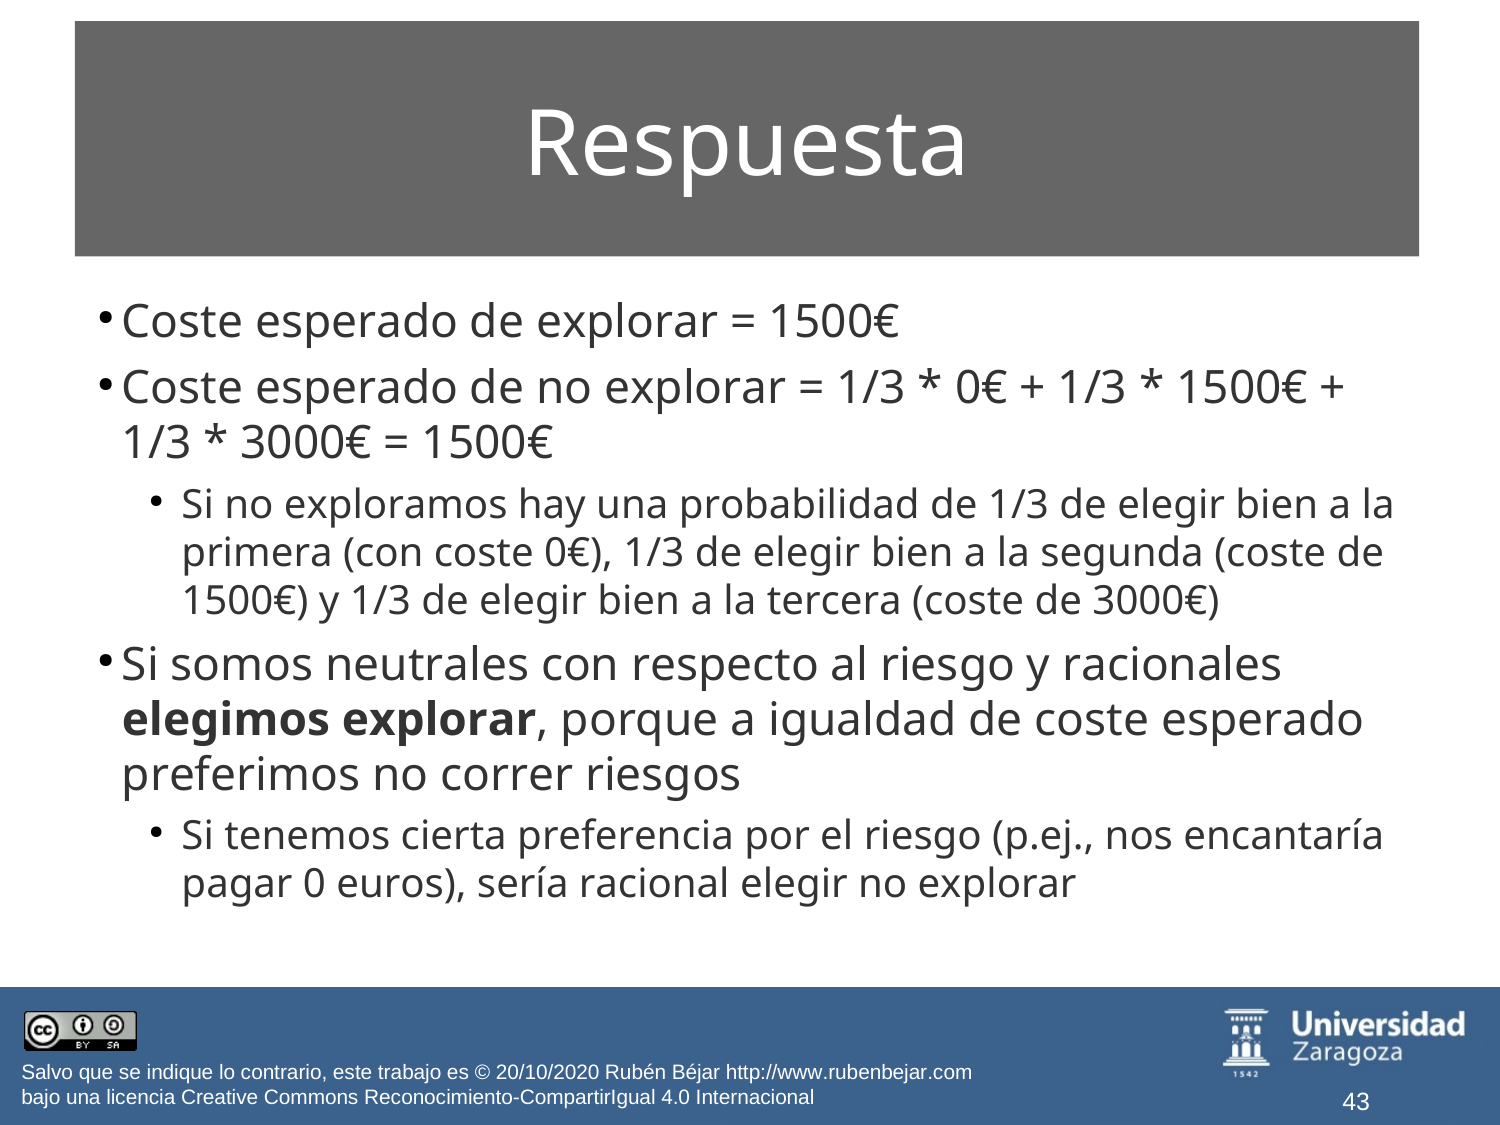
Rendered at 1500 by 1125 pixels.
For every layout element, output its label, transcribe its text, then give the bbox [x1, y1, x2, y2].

picture [0, 987, 1500, 1125]
title Respuesta [74, 21, 1420, 257]
list Coste esperado de explorar = 1500€ Coste esperado de no explorar = 1/3 * 0€ + 1/3 * 1500€ + 1/3 * 3000€ = 1500€ Si no exploramos hay una probabilidad de 1/3 de elegir bien a la primera (con coste 0€), 1/3 de elegir bien a la segunda (coste de 1500€) y 1/3 de elegir bien a la tercera (coste de 3000€) Si somos neutrales con respecto al riesgo y racionales elegimos explorar, porque a igualdad de coste esperado preferimos no correr riesgos Si tenemos cierta preferencia por el riesgo (p.ej., nos encantaría pagar 0 euros), sería racional elegir no explorar [82, 283, 1418, 957]
